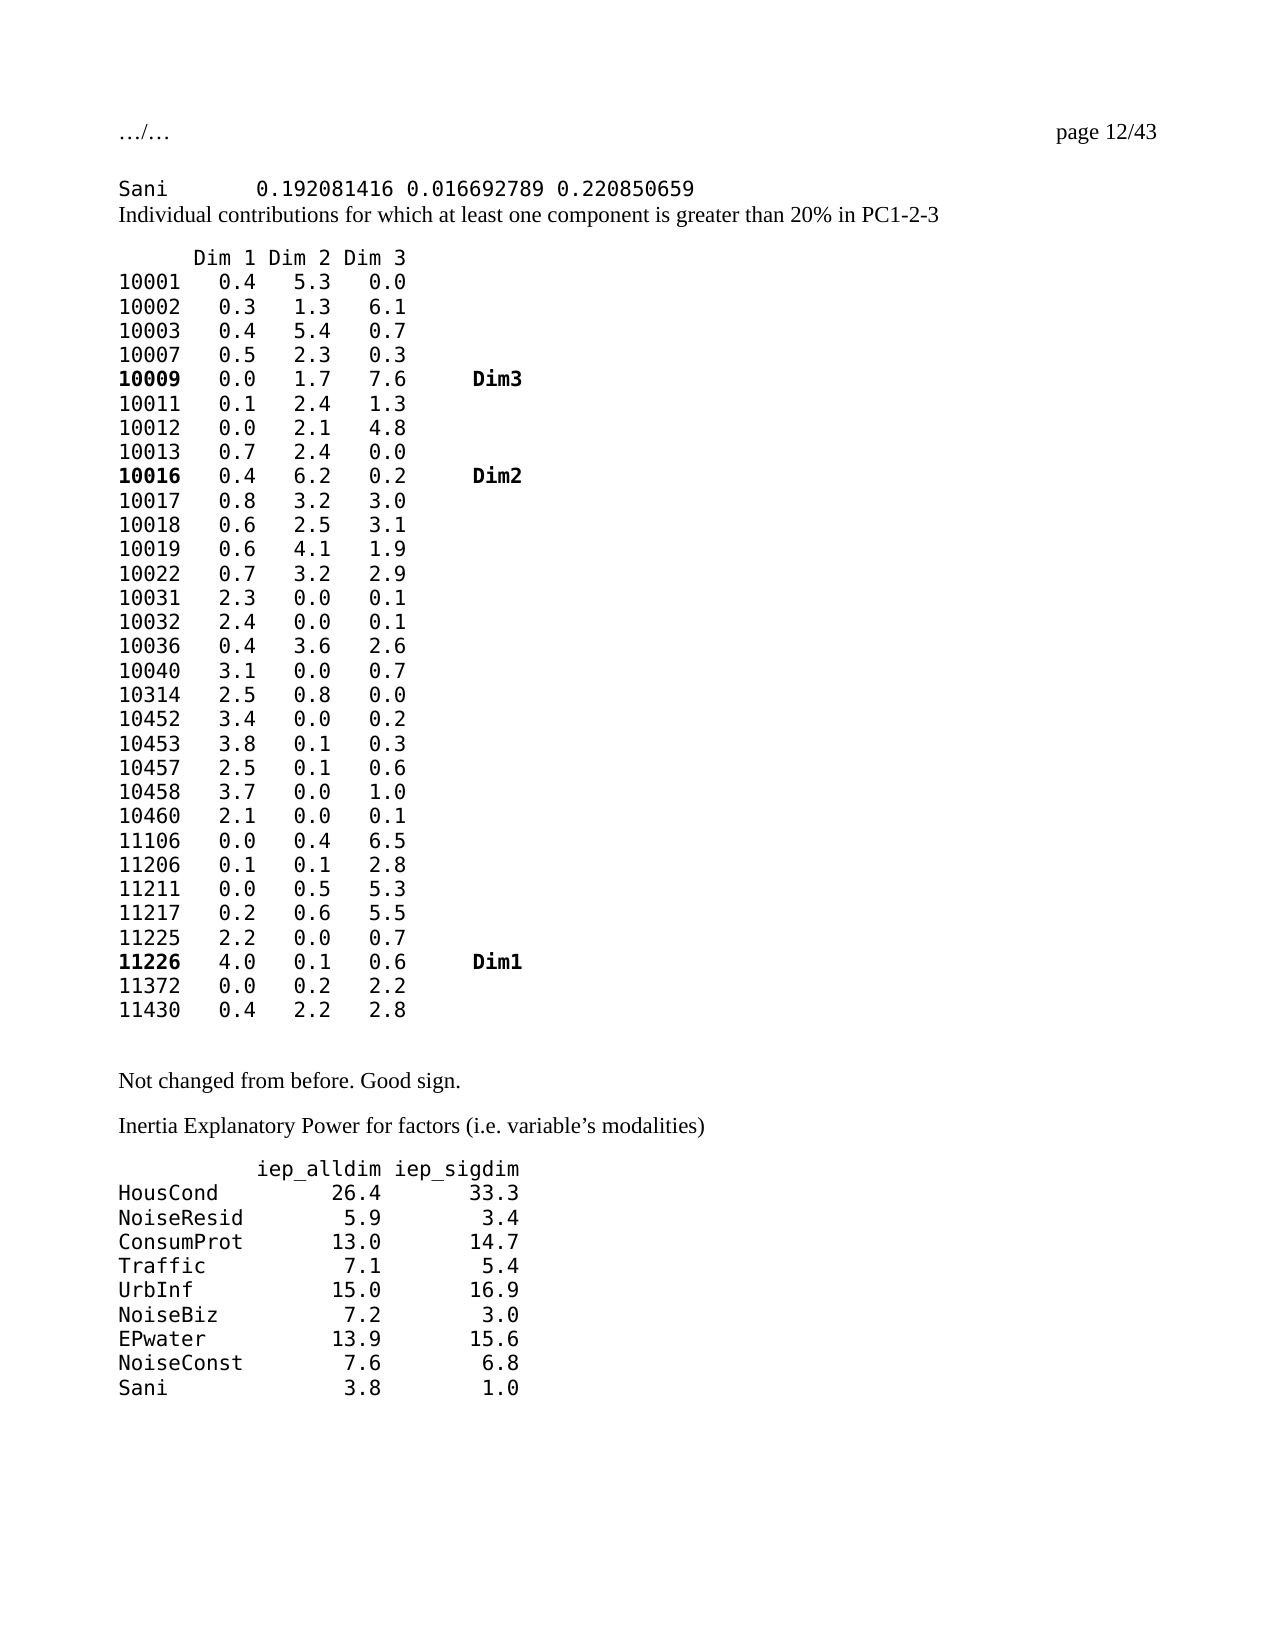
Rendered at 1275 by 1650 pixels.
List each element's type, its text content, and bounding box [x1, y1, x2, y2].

text 10457 2.5 0.1 0.6 [118, 756, 1157, 780]
text Individual contributions for which at least one component is greater than 20% in PC1-2-3 [118, 201, 1157, 228]
text 10314 2.5 0.8 0.0 [118, 683, 1157, 707]
text 10032 2.4 0.0 0.1 [118, 610, 1157, 634]
text ConsumProt 13.0 14.7 [118, 1230, 1157, 1254]
text 10018 0.6 2.5 3.1 [118, 513, 1157, 537]
text 10452 3.4 0.0 0.2 [118, 707, 1157, 732]
text 10012 0.0 2.1 4.8 [118, 416, 1157, 440]
text 10003 0.4 5.4 0.7 [118, 319, 1157, 343]
text UrbInf 15.0 16.9 [118, 1278, 1157, 1303]
text 10036 0.4 3.6 2.6 [118, 634, 1157, 659]
text Traffic 7.1 5.4 [118, 1254, 1157, 1278]
text 11206 0.1 0.1 2.8 [118, 853, 1157, 877]
text Inertia Explanatory Power for factors (i.e. variable’s modalities) [118, 1112, 1157, 1139]
text HousCond 26.4 33.3 [118, 1181, 1157, 1206]
text NoiseConst 7.6 6.8 [118, 1351, 1157, 1376]
text 11217 0.2 0.6 5.5 [118, 901, 1157, 926]
text iep_alldim iep_sigdim [118, 1157, 1157, 1181]
text Sani 3.8 1.0 [118, 1376, 1157, 1400]
text 10009 0.0 1.7 7.6 Dim3 [118, 367, 1157, 392]
text 10453 3.8 0.1 0.3 [118, 732, 1157, 756]
text 11372 0.0 0.2 2.2 [118, 974, 1157, 998]
text 11106 0.0 0.4 6.5 [118, 829, 1157, 853]
text 10019 0.6 4.1 1.9 [118, 537, 1157, 562]
text Sani 0.192081416 0.016692789 0.220850659 [118, 177, 1157, 201]
text NoiseBiz 7.2 3.0 [118, 1303, 1157, 1327]
text 10022 0.7 3.2 2.9 [118, 562, 1157, 586]
text Dim 1 Dim 2 Dim 3 [118, 246, 1157, 270]
text 11226 4.0 0.1 0.6 Dim1 [118, 950, 1157, 974]
text 11225 2.2 0.0 0.7 [118, 926, 1157, 950]
text Not changed from before. Good sign. [118, 1068, 1157, 1094]
text 10016 0.4 6.2 0.2 Dim2 [118, 464, 1157, 489]
text 10001 0.4 5.3 0.0 [118, 270, 1157, 295]
text 11211 0.0 0.5 5.3 [118, 877, 1157, 901]
text 10011 0.1 2.4 1.3 [118, 392, 1157, 416]
text 10031 2.3 0.0 0.1 [118, 586, 1157, 610]
text 11430 0.4 2.2 2.8 [118, 998, 1157, 1023]
text 10458 3.7 0.0 1.0 [118, 780, 1157, 804]
text 10040 3.1 0.0 0.7 [118, 659, 1157, 683]
text NoiseResid 5.9 3.4 [118, 1206, 1157, 1230]
text 10002 0.3 1.3 6.1 [118, 295, 1157, 319]
text EPwater 13.9 15.6 [118, 1327, 1157, 1351]
text 10007 0.5 2.3 0.3 [118, 343, 1157, 367]
text 10460 2.1 0.0 0.1 [118, 804, 1157, 829]
text 10017 0.8 3.2 3.0 [118, 489, 1157, 513]
text 10013 0.7 2.4 0.0 [118, 440, 1157, 464]
